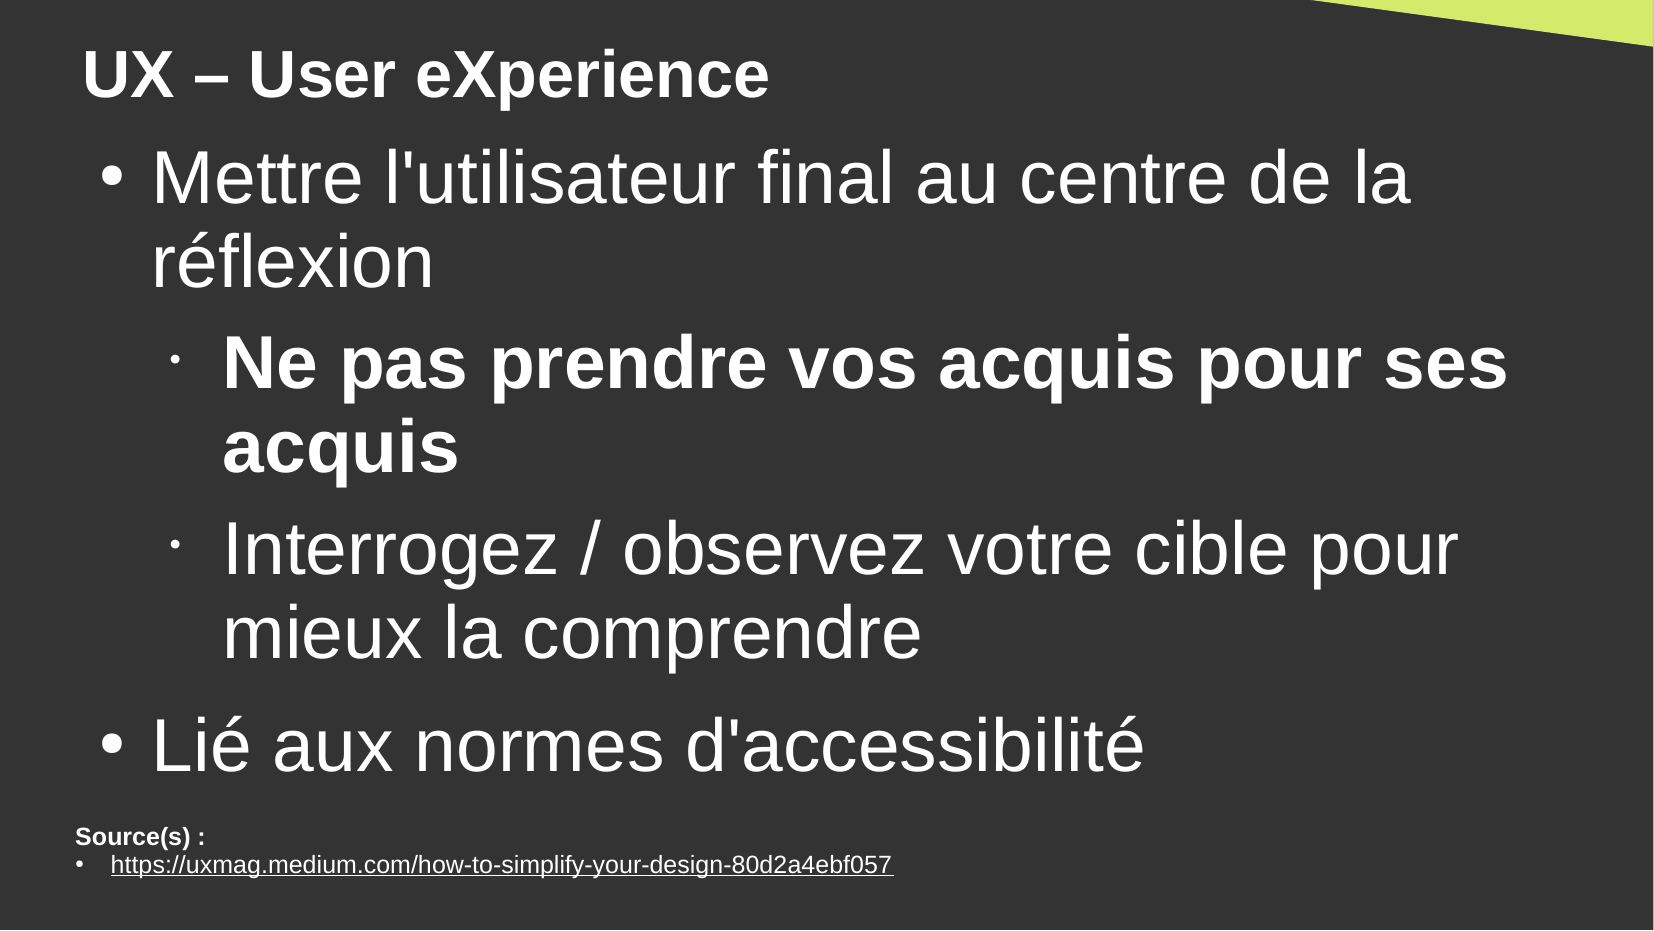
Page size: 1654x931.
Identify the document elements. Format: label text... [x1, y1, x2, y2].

title UX – User eXperience [82, 37, 1571, 114]
list Mettre l'utilisateur final au centre de la réflexion Ne pas prendre vos acquis pour ses acquis Interrogez / observez votre cible pour mieux la comprendre Lié aux normes d'accessibilité [80, 135, 1620, 827]
text_box [1311, 0, 1654, 47]
text_box Source(s) : https://uxmag.medium.com/how-to-simplify-your-design-80d2a4ebf057 [60, 814, 1546, 910]
